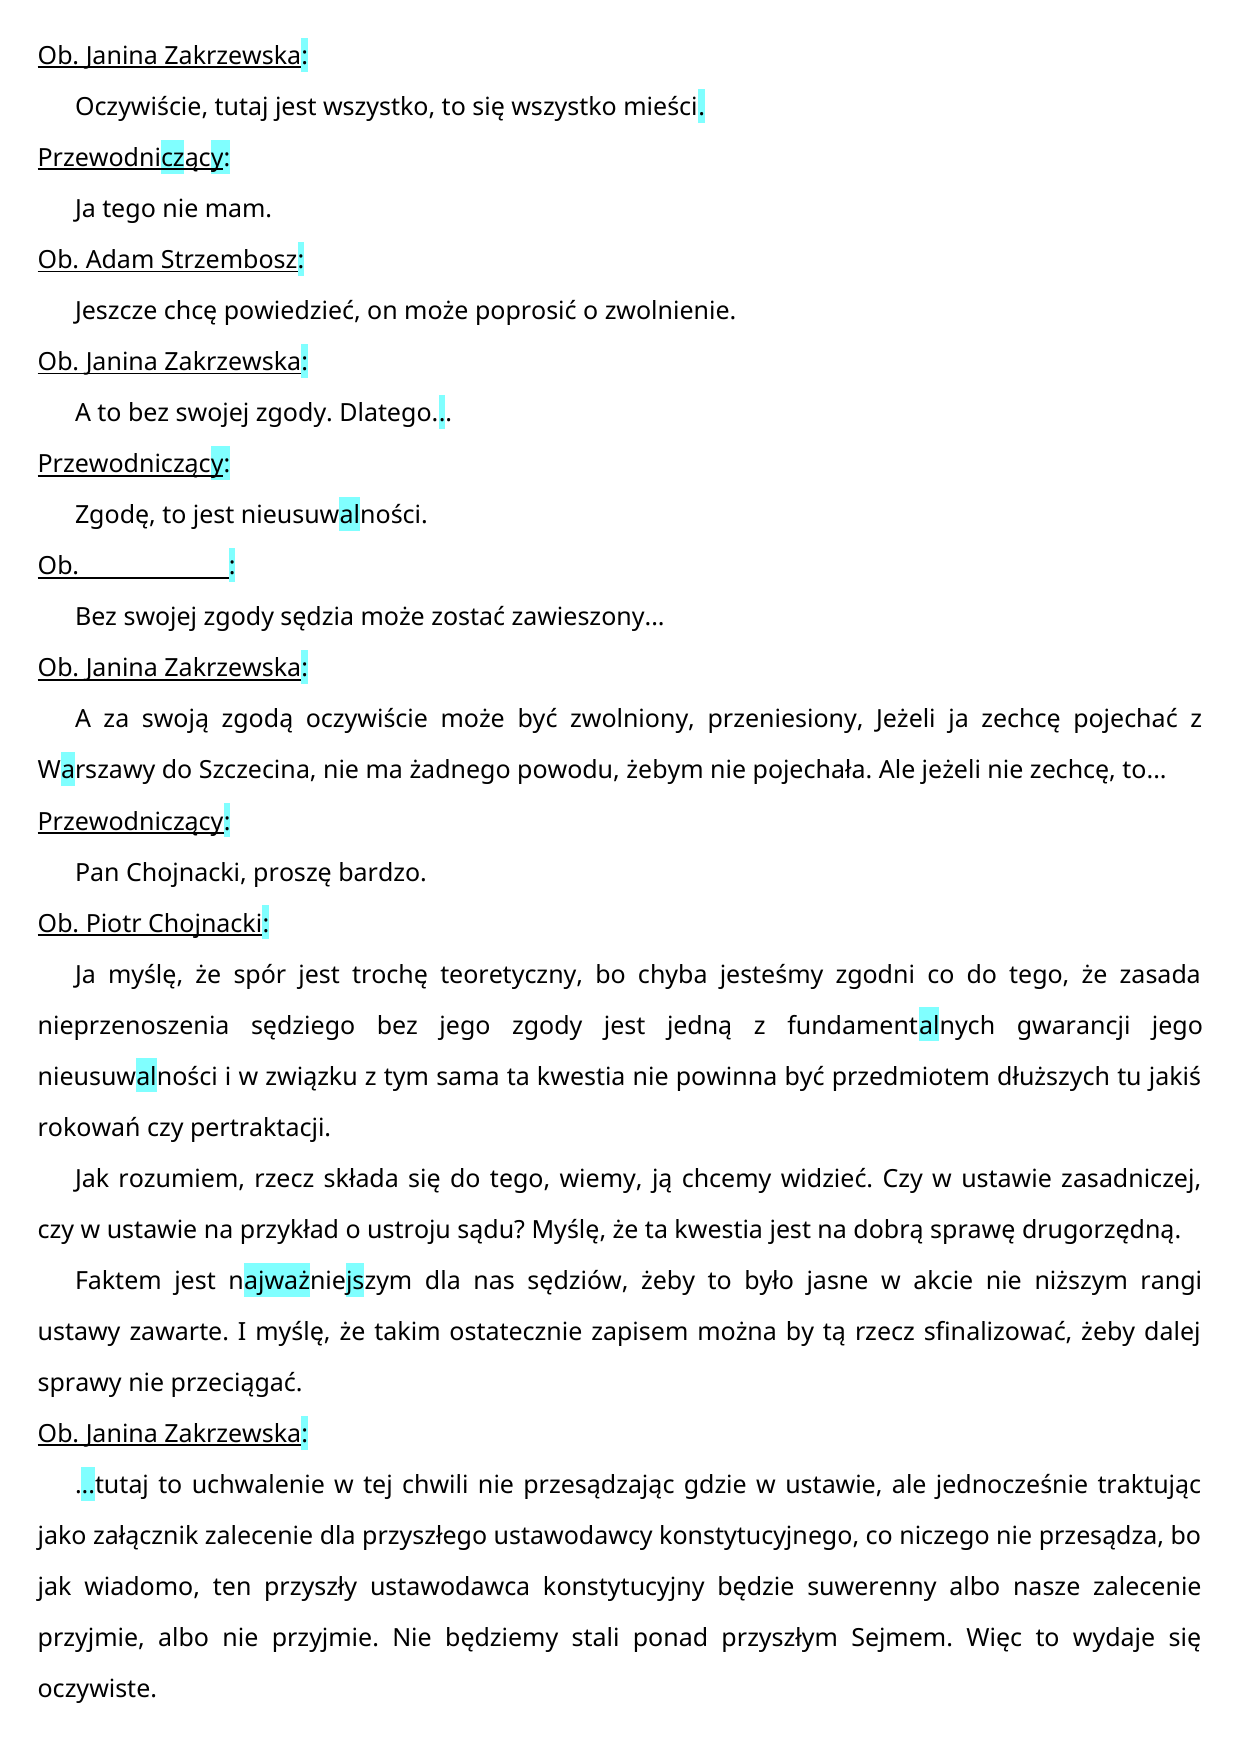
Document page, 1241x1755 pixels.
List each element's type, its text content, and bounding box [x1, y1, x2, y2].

text Ja tego nie mam. [37, 191, 1203, 225]
text Ob. Janina Zakrzewska: [37, 1416, 1203, 1450]
text Faktem jest najważniejszym dla nas sędziów, żeby to było jasne w akcie nie niższym rangi ustawy zawarte. I myślę, że takim ostatecznie zapisem można by tą rzecz sfinalizować, żeby dalej sprawy nie przeciągać. [37, 1262, 1203, 1399]
text Ob. Piotr Chojnacki: [37, 905, 1203, 939]
text Przewodniczący: [37, 446, 1203, 480]
text Ja myślę, że spór jest trochę teoretyczny, bo chyba jesteśmy zgodni co do tego, że zasada nieprzenoszenia sędziego bez jego zgody jest jedną z fundamentalnych gwarancji jego nieusuwalności i w związku z tym sama ta kwestia nie powinna być przedmiotem dłuższych tu jakiś rokowań czy pertraktacji. [37, 956, 1203, 1143]
text Jak rozumiem, rzecz składa się do tego, wiemy, ją chcemy widzieć. Czy w ustawie zasadniczej, czy w ustawie na przykład o ustroju sądu? Myślę, że ta kwestia jest na dobrą sprawę drugorzędną. [37, 1160, 1203, 1246]
text Bez swojej zgody sędzia może zostać zawieszony... [37, 599, 1203, 633]
text A to bez swojej zgody. Dlatego... [37, 395, 1203, 429]
text Ob. Janina Zakrzewska: [37, 344, 1203, 378]
text Ob. Adam Strzembosz: [37, 242, 1203, 276]
text Oczywiście, tutaj jest wszystko, to się wszystko mieści. [37, 88, 1203, 123]
text Ob. Janina Zakrzewska: [37, 650, 1203, 684]
text Jeszcze chcę powiedzieć, on może poprosić o zwolnienie. [37, 293, 1203, 327]
text A za swoją zgodą oczywiście może być zwolniony, przeniesiony, Jeżeli ja zechcę pojechać z Warszawy do Szczecina, nie ma żadnego powodu, żebym nie pojechała. Ale jeżeli nie zechcę, to... [37, 701, 1203, 786]
text Przewodniczący: [37, 139, 1203, 174]
text Pan Chojnacki, proszę bardzo. [37, 854, 1203, 888]
text ...tutaj to uchwalenie w tej chwili nie przesądzając gdzie w ustawie, ale jednocześnie traktując jako załącznik zalecenie dla przyszłego ustawodawcy konstytucyjnego, co niczego nie przesądza, bo jak wiadomo, ten przyszły ustawodawca konstytucyjny będzie suwerenny albo nasze zalecenie przyjmie, albo nie przyjmie. Nie będziemy stali ponad przyszłym Sejmem. Więc to wydaje się oczywiste. [37, 1467, 1203, 1705]
text Ob. : [37, 548, 1203, 582]
text Ob. Janina Zakrzewska: [37, 37, 1203, 72]
text Zgodę, to jest nieusuwalności. [37, 497, 1203, 531]
text Przewodniczący: [37, 803, 1203, 837]
